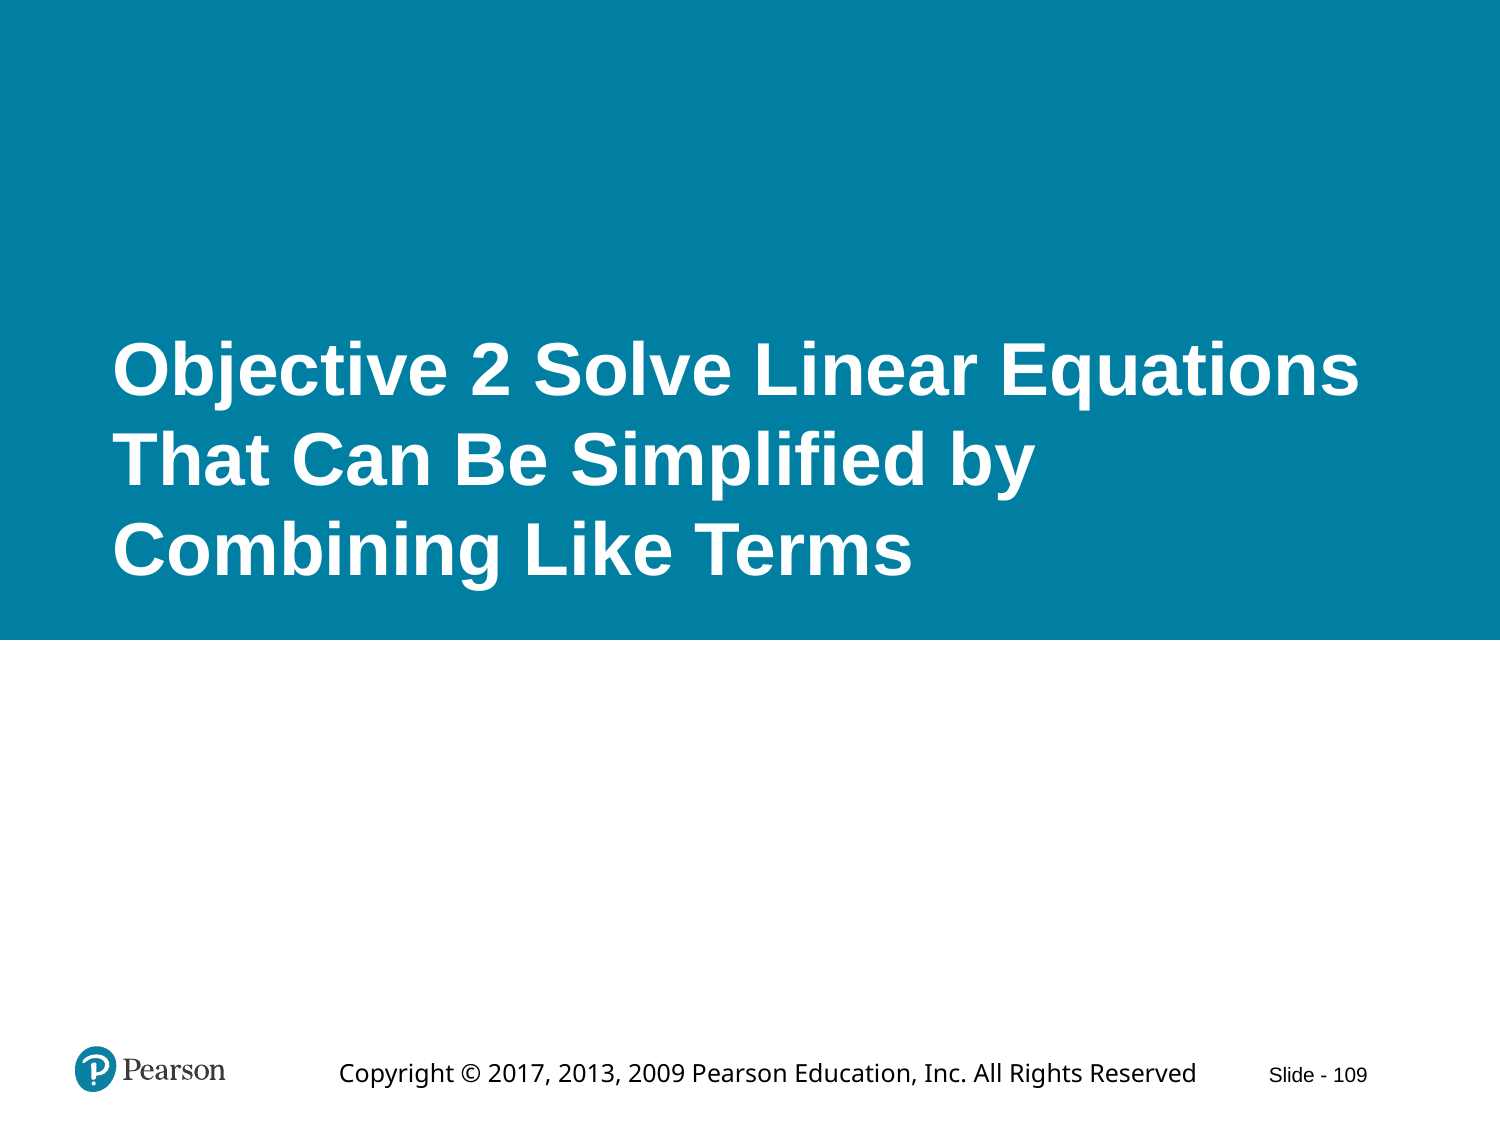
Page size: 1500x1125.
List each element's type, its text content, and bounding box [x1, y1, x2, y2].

title Objective 2 Solve Linear Equations That Can Be Simplified by Combining Like Terms [112, 125, 1388, 591]
